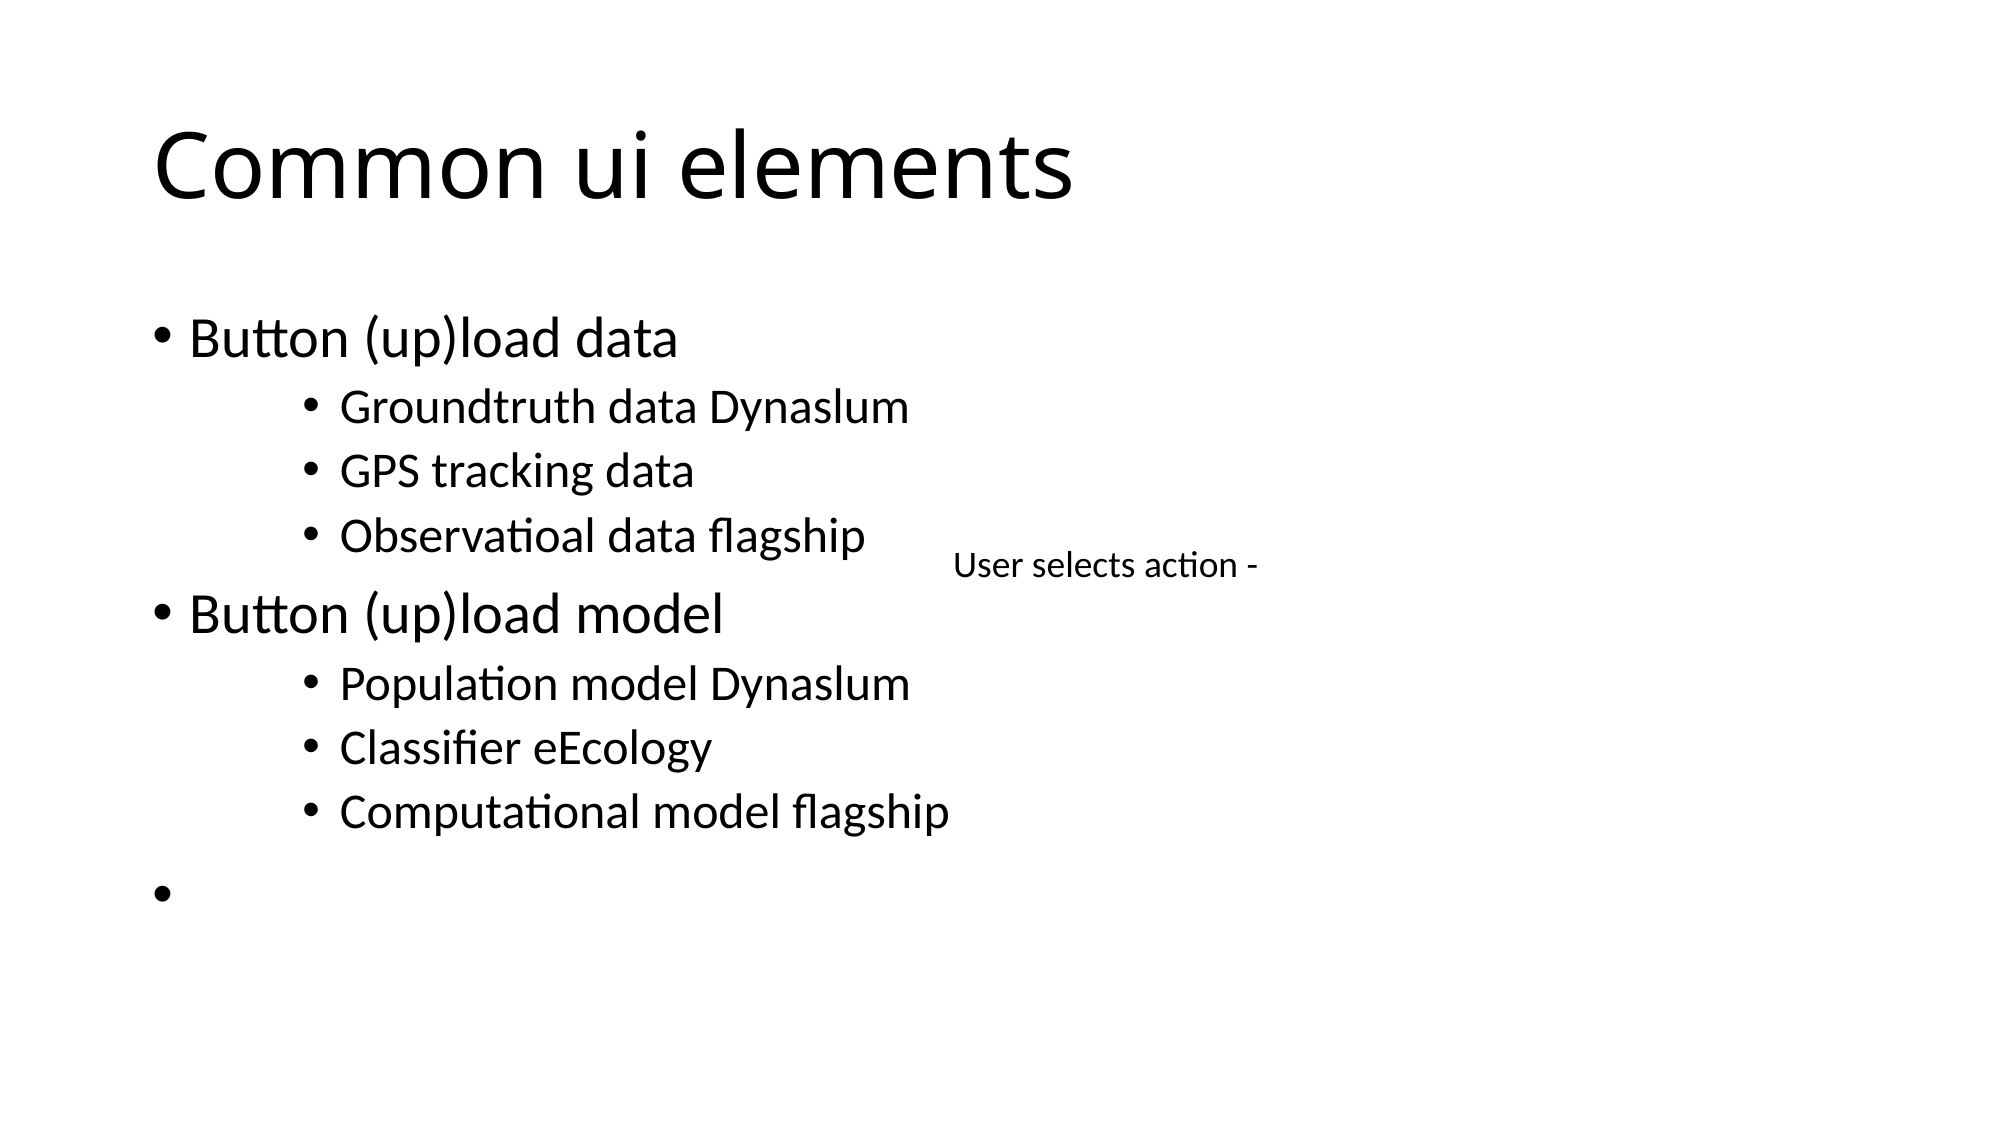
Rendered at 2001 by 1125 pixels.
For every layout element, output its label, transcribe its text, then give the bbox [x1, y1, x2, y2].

text_box User selects action - [788, 532, 1282, 592]
list Button (up)load data Groundtruth data Dynaslum GPS tracking data Observatioal data flagship Button (up)load model Population model Dynaslum Classifier eEcology Computational model flagship [137, 299, 1863, 1014]
title Common ui elements [137, 59, 1863, 278]
